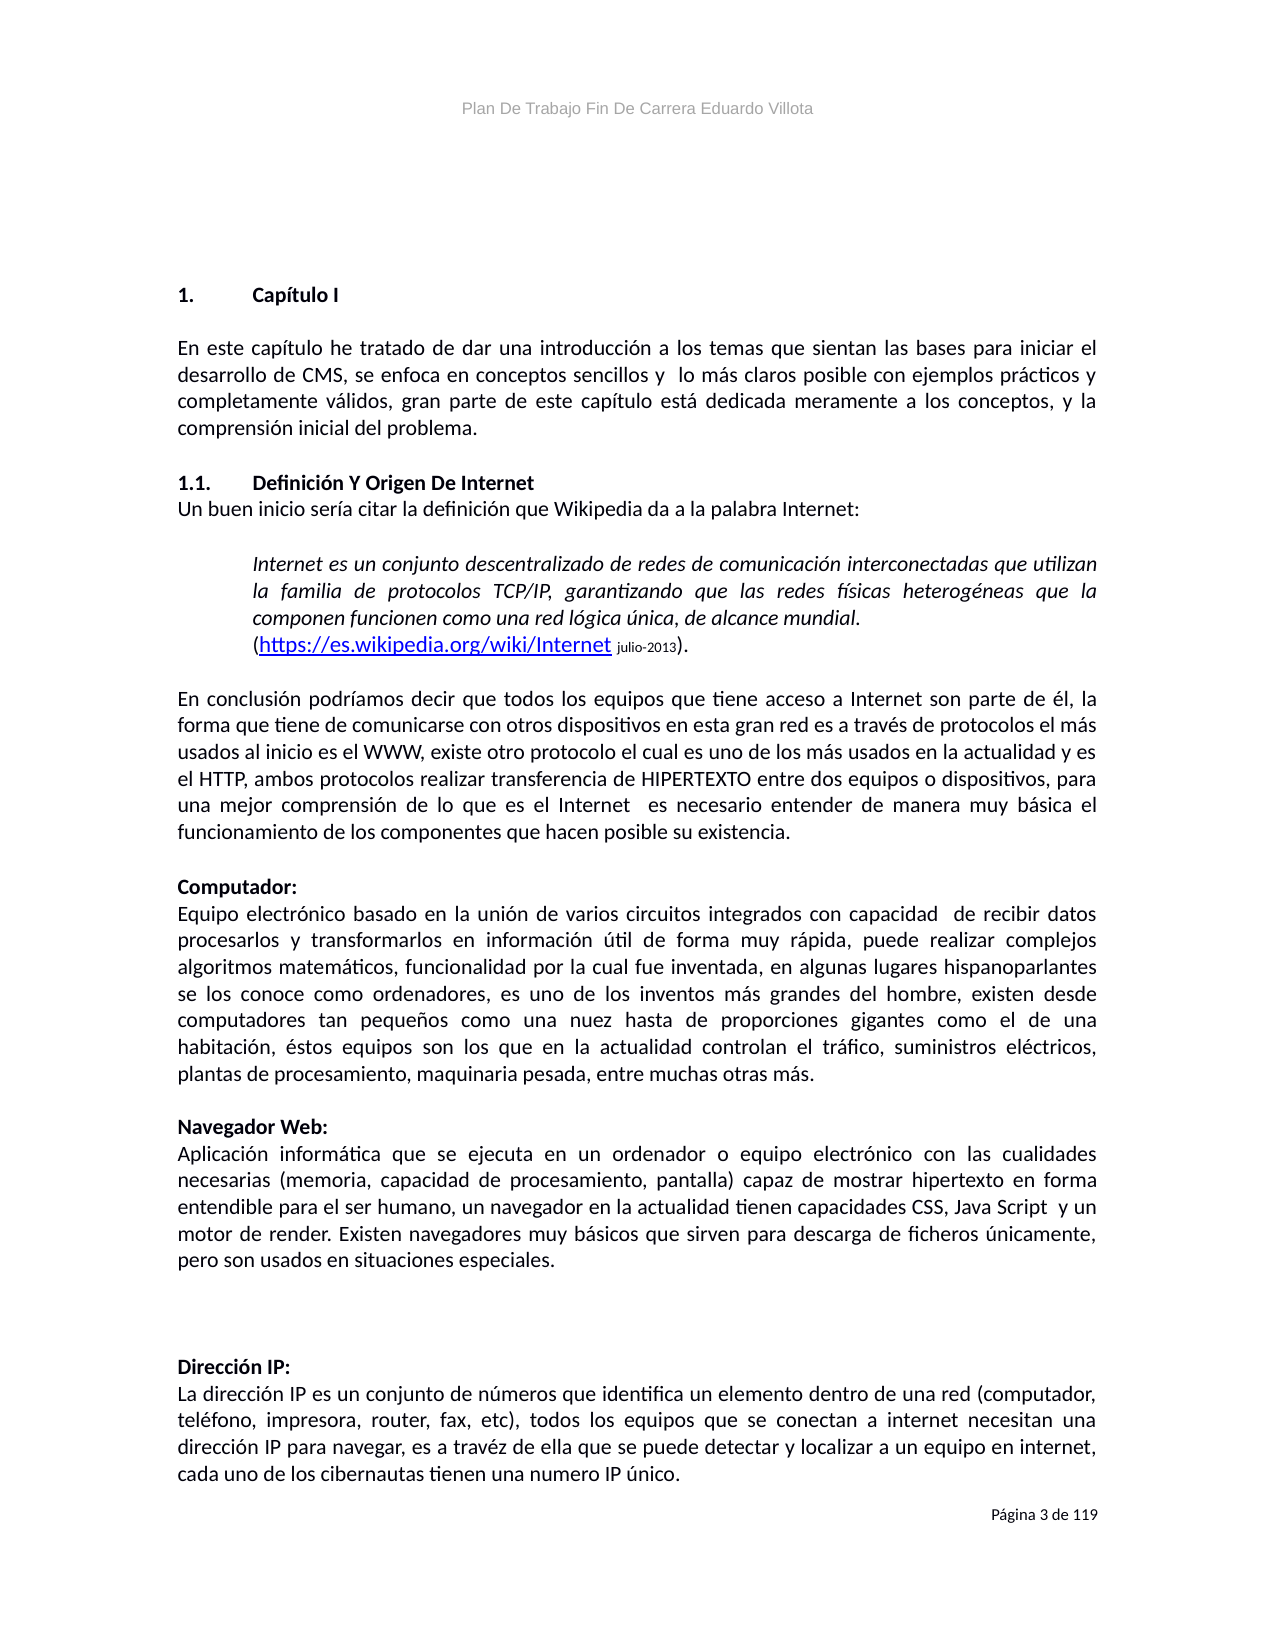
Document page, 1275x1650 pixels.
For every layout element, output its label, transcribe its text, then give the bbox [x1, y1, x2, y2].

text 1. Capítulo I [177, 281, 1098, 308]
text Un buen inicio sería citar la definición que Wikipedia da a la palabra Internet: [177, 496, 1098, 522]
text La dirección IP es un conjunto de números que identifica un elemento dentro de una red (computador, teléfono, impresora, router, fax, etc), todos los equipos que se conectan a internet necesitan una dirección IP para navegar, es a travéz de ella que se puede detectar y localizar a un equipo en internet, cada uno de los cibernautas tienen una numero IP único. [177, 1380, 1098, 1486]
text Navegador Web: [177, 1113, 1098, 1140]
text Equipo electrónico basado en la unión de varios circuitos integrados con capacidad de recibir datos procesarlos y transformarlos en información útil de forma muy rápida, puede realizar complejos algoritmos matemáticos, funcionalidad por la cual fue inventada, en algunas lugares hispanoparlantes se los conoce como ordenadores, es uno de los inventos más grandes del hombre, existen desde computadores tan pequeños como una nuez hasta de proporciones gigantes como el de una habitación, éstos equipos son los que en la actualidad controlan el tráfico, suministros eléctricos, plantas de procesamiento, maquinaria pesada, entre muchas otras más. [177, 900, 1098, 1086]
text 1.1. Definición Y Origen De Internet [177, 469, 1098, 496]
text Internet es un conjunto descentralizado de redes de comunicación interconectadas que utilizan la familia de protocolos TCP/IP, garantizando que las redes físicas heterogéneas que la componen funcionen como una red lógica única, de alcance mundial. [252, 550, 1098, 630]
text Dirección IP: [177, 1353, 1098, 1380]
text En este capítulo he tratado de dar una introducción a los temas que sientan las bases para iniciar el desarrollo de CMS, se enfoca en conceptos sencillos y lo más claros posible con ejemplos prácticos y completamente válidos, gran parte de este capítulo está dedicada meramente a los conceptos, y la comprensión inicial del problema. [177, 334, 1098, 441]
text En conclusión podríamos decir que todos los equipos que tiene acceso a Internet son parte de él, la forma que tiene de comunicarse con otros dispositivos en esta gran red es a través de protocolos el más usados al inicio es el WWW, existe otro protocolo el cual es uno de los más usados en la actualidad y es el HTTP, ambos protocolos realizar transferencia de HIPERTEXTO entre dos equipos o dispositivos, para una mejor comprensión de lo que es el Internet es necesario entender de manera muy básica el funcionamiento de los componentes que hacen posible su existencia. [177, 685, 1098, 845]
text Computador: [177, 873, 1098, 900]
text (https://es.wikipedia.org/wiki/Internet julio-2013). [252, 630, 1098, 658]
text Aplicación informática que se ejecuta en un ordenador o equipo electrónico con las cualidades necesarias (memoria, capacidad de procesamiento, pantalla) capaz de mostrar hipertexto en forma entendible para el ser humano, un navegador en la actualidad tienen capacidades CSS, Java Script y un motor de render. Existen navegadores muy básicos que sirven para descarga de ficheros únicamente, pero son usados en situaciones especiales. [177, 1140, 1098, 1273]
